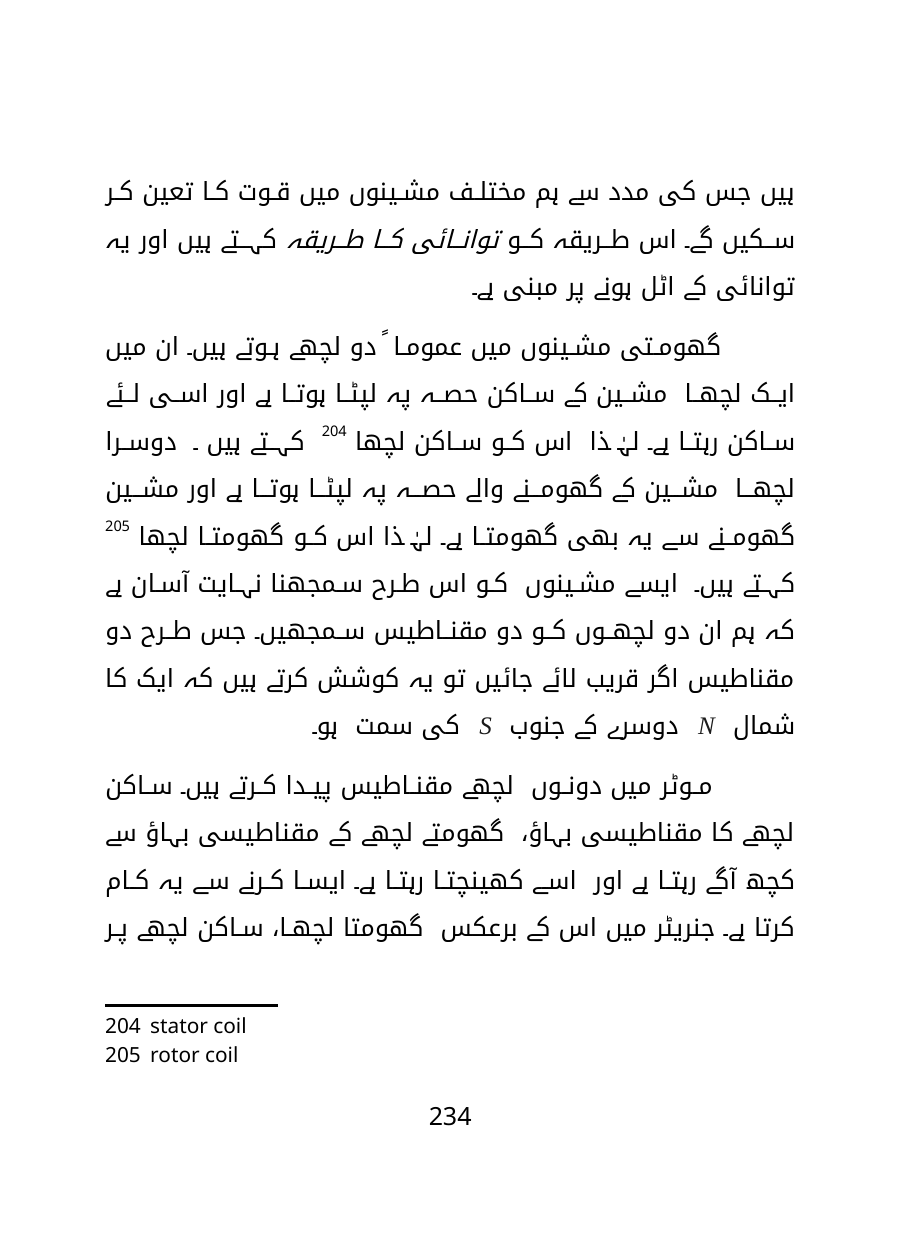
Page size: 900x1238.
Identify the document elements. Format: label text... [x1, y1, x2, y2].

text موٹر میں دونوں لچھے مقناطیس پیدا کرتے ہیں۔ ساکن لچھے کا مقناطیسی بہاؤ، گھومتے لچھے کے مقناطیسی بہاؤ سے کچھ آگے رہتا ہے اور اسے کھینچتا رہتا ہے۔ ایسا کرنے سے یہ کام کرتا ہے۔ جنریٹر میں اس کے برعکس گھومتا لچھا، ساکن لچھے پر [105, 762, 795, 952]
text rotor coil [105, 1040, 795, 1068]
text گھومتی مشینوں میں عموما ً دو لچھے ہوتے ہیں۔ ان میں ایک لچھا مشین کے ساکن حصہ پہ لپٹا ہوتا ہے اور اسی لئے ساکن رہتا ہے۔ لہٰذا اس کو ساکن لچھا کہتے ہیں ۔ دوسرا لچھا مشین کے گھومنے والے حصہ پہ لپٹا ہوتا ہے اور مشین گھومنے سے یہ بھی گھومتا ہے۔ لہٰذا اس کو گھومتا لچھا کہتے ہیں۔ ایسے مشینوں کو اس طرح سمجھنا نہایت آسان ہے کہ ہم ان دو لچھوں کو دو مقناطیس سمجھیں۔ جس طرح دو مقناطیس اگر قریب لائے جائیں تو یہ کوشش کرتے ہیں کہ ایک کا شمالدوسرے کے جنوبکی سمت ہو۔ [105, 323, 795, 750]
text stator coil [105, 1012, 795, 1040]
text ہیں جس کی مدد سے ہم مختلف مشینوں میں قوت کا تعین کر سکیں گے۔ اس طریقہ کو توانائی کا طریقہ کہتے ہیں اور یہ توانائی کے اٹل ہونے پر مبنی ہے۔ [105, 168, 795, 311]
